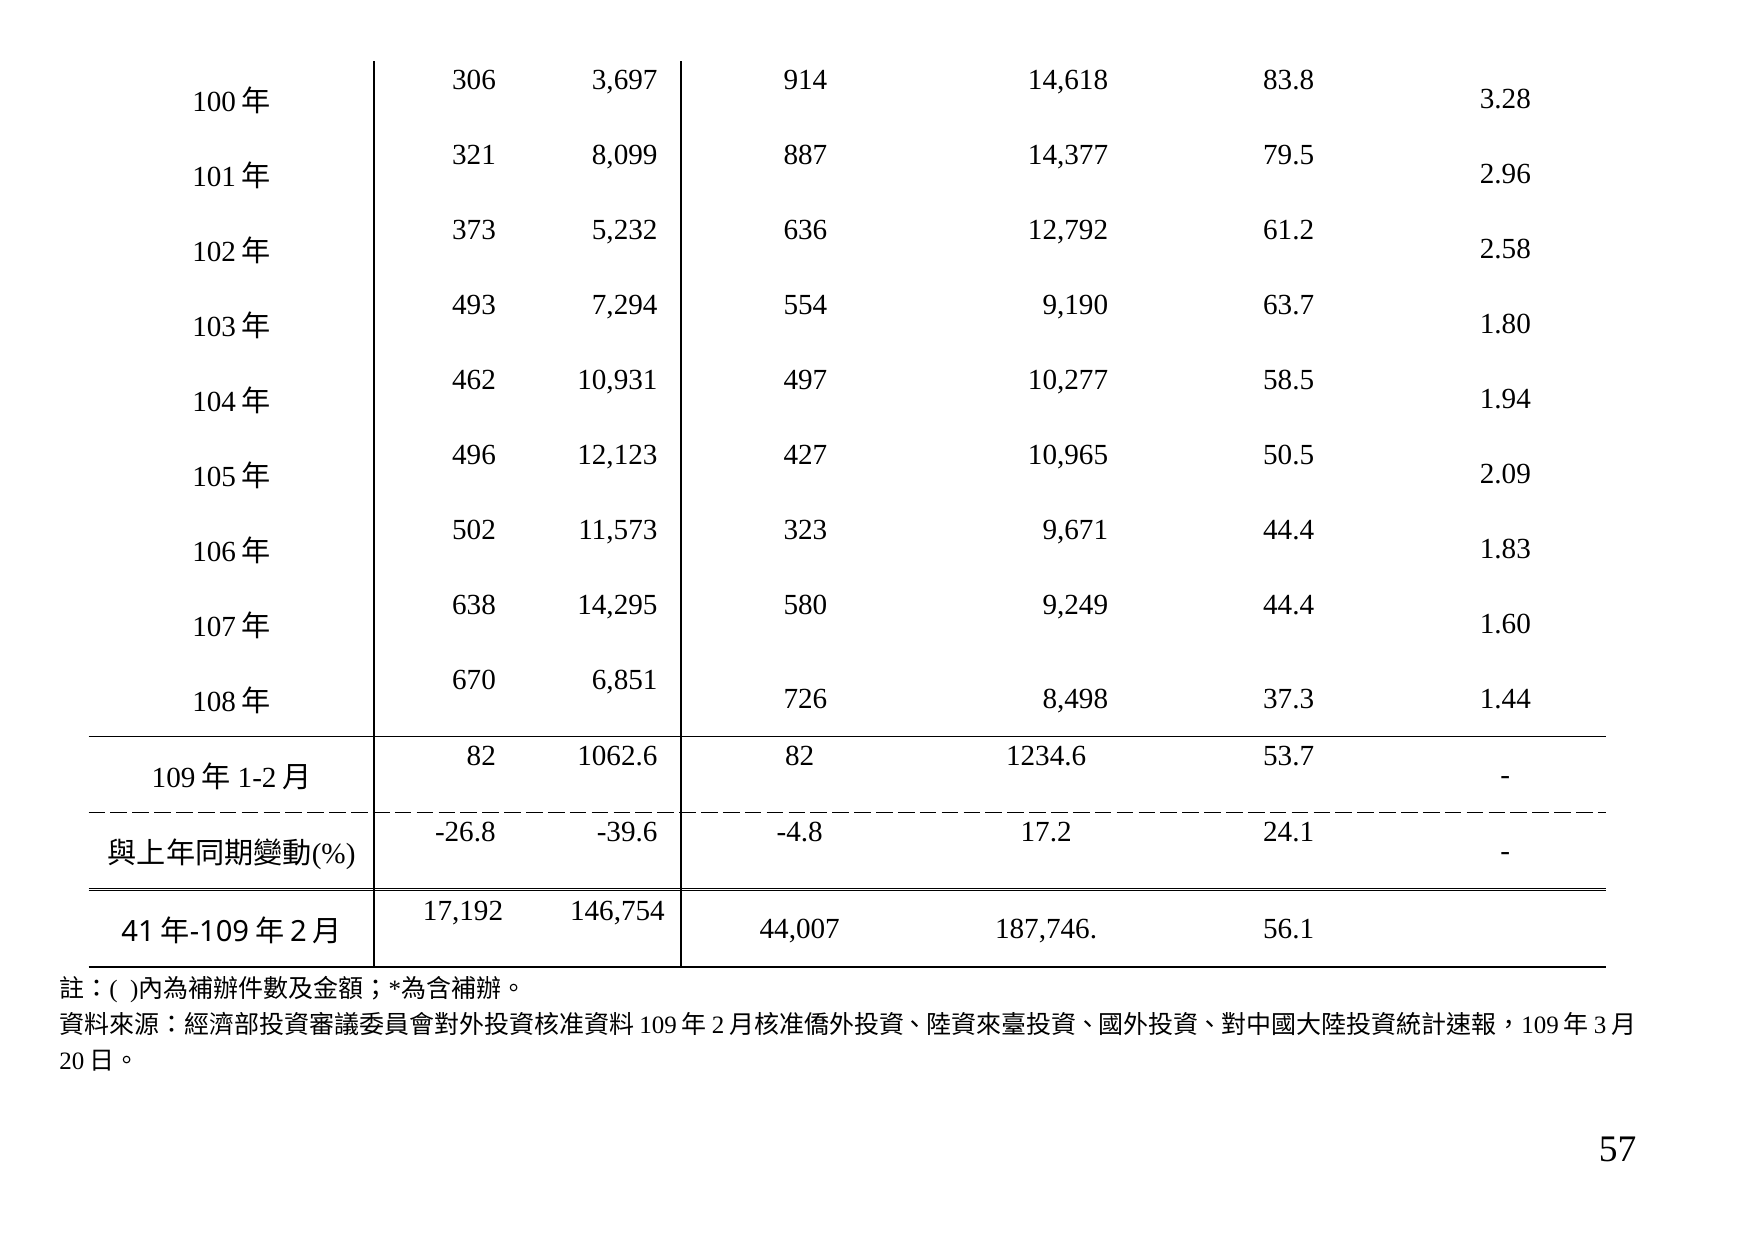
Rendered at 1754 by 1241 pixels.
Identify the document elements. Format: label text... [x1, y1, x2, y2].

table_cell 82 [375, 737, 503, 812]
table_cell 1062.6 [503, 737, 680, 812]
text 註：( )內為補辦件數及金額；*為含補辦。 [59, 968, 1636, 1004]
table_cell 17.2 [918, 812, 1173, 888]
table_cell 8,498 [918, 661, 1173, 736]
table_cell 14,295 [503, 586, 680, 661]
table_cell 1.80 [1404, 286, 1606, 361]
table_cell 10,277 [918, 361, 1173, 436]
table_cell 323 [682, 511, 918, 586]
table_cell 887 [682, 136, 918, 211]
table_cell [1404, 891, 1606, 966]
table_cell 638 [375, 586, 503, 661]
table_cell 321 [375, 136, 503, 211]
table_cell 24.1 [1174, 812, 1403, 888]
table_cell 105年 [89, 436, 373, 511]
table_cell 108年 [89, 661, 373, 736]
table_cell 3,697 [503, 61, 680, 136]
table_cell 1.44 [1404, 661, 1606, 736]
table_cell 427 [682, 436, 918, 511]
table_cell 187,746. [918, 891, 1173, 966]
table_cell 與上年同期變動(%) [89, 812, 373, 888]
table_cell 50.5 [1174, 436, 1403, 511]
table_cell 107年 [89, 586, 373, 661]
table_cell 9,671 [918, 511, 1173, 586]
table_cell 502 [375, 511, 503, 586]
table_cell - [1404, 812, 1606, 888]
table_cell 580 [682, 586, 918, 661]
table_cell 6,851 [503, 661, 680, 736]
table_cell 10,931 [503, 361, 680, 436]
table_cell 12,123 [503, 436, 680, 511]
table_cell 44.4 [1174, 586, 1403, 661]
table_cell 7,294 [503, 286, 680, 361]
table_cell 726 [682, 661, 918, 736]
table_cell 497 [682, 361, 918, 436]
table_cell 636 [682, 211, 918, 286]
table_cell 14,377 [918, 136, 1173, 211]
table_cell -39.6 [503, 812, 680, 888]
table_cell 101年 [89, 136, 373, 211]
table_cell 44.4 [1174, 511, 1403, 586]
table_cell 146,754 [503, 891, 680, 966]
table_cell 63.7 [1174, 286, 1403, 361]
table_cell 2.58 [1404, 211, 1606, 286]
table_cell 10,965 [918, 436, 1173, 511]
table_cell 3.28 [1404, 61, 1606, 136]
table_cell 9,190 [918, 286, 1173, 361]
table_cell 11,573 [503, 511, 680, 586]
table_cell 1.83 [1404, 511, 1606, 586]
table_cell 373 [375, 211, 503, 286]
table_cell -26.8 [375, 812, 503, 888]
table_cell 61.2 [1174, 211, 1403, 286]
table_cell 554 [682, 286, 918, 361]
table_cell 100年 [89, 61, 373, 136]
table_cell 17,192 [375, 891, 503, 966]
table_cell 103年 [89, 286, 373, 361]
table_cell 79.5 [1174, 136, 1403, 211]
table_cell 2.09 [1404, 436, 1606, 511]
table_cell 109年 1-2月 [89, 737, 373, 812]
table_cell 56.1 [1174, 891, 1403, 966]
table_cell - [1404, 737, 1606, 812]
table_cell 5,232 [503, 211, 680, 286]
table_cell 306 [375, 61, 503, 136]
table_cell 8,099 [503, 136, 680, 211]
table_cell 1234.6 [918, 737, 1173, 812]
table_cell 496 [375, 436, 503, 511]
table_cell 2.96 [1404, 136, 1606, 211]
table_cell 12,792 [918, 211, 1173, 286]
table_cell 44,007 [682, 891, 918, 966]
table_cell 104年 [89, 361, 373, 436]
text 資料來源：經濟部投資審議委員會對外投資核准資料109年2月核准僑外投資、陸資來臺投資、國外投資、對中國大陸投資統計速報，109年3月20日。 [59, 1004, 1636, 1077]
table_cell 37.3 [1174, 661, 1403, 736]
table_cell 106年 [89, 511, 373, 586]
table_cell 1.94 [1404, 361, 1606, 436]
table_cell 41年-109年2月 [89, 891, 373, 966]
table_cell -4.8 [682, 812, 918, 888]
table_cell 493 [375, 286, 503, 361]
table_cell 83.8 [1174, 61, 1403, 136]
table_cell 914 [682, 61, 918, 136]
table_cell 102年 [89, 211, 373, 286]
table_cell 82 [682, 737, 918, 812]
table_cell 14,618 [918, 61, 1173, 136]
table_cell 462 [375, 361, 503, 436]
table_cell 1.60 [1404, 586, 1606, 661]
table_cell 9,249 [918, 586, 1173, 661]
table_cell 53.7 [1174, 737, 1403, 812]
table_cell 58.5 [1174, 361, 1403, 436]
table_cell 670 [375, 661, 503, 736]
